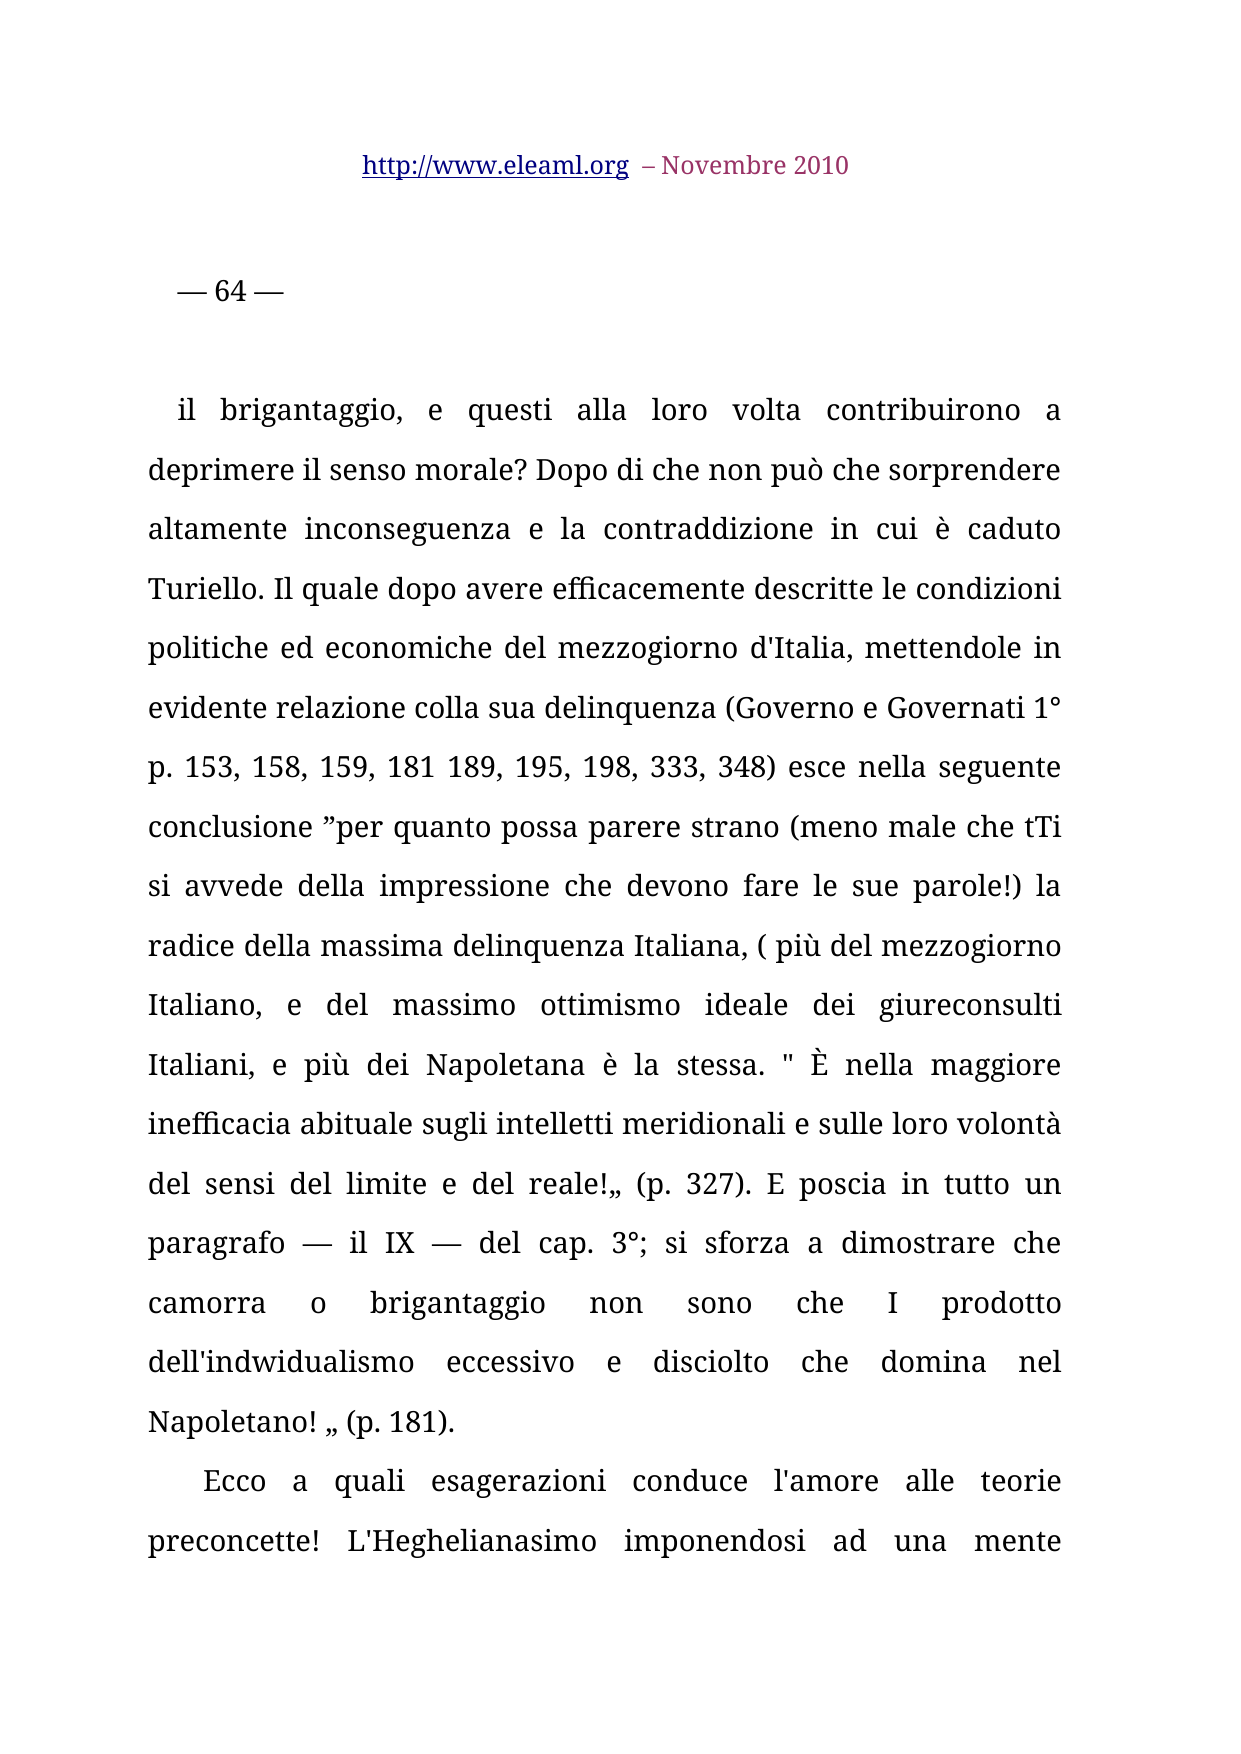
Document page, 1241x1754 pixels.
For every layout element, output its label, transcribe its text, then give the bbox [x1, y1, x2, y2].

text Ecco a quali esagerazioni conduce l'amore alle teorie preconcette! L'Heghelianasimo imponendosi ad una mente [148, 1460, 1063, 1559]
text — 64 — [148, 271, 1063, 310]
text il brigantaggio, e questi alla loro volta contribuirono a deprimere il senso morale? Dopo di che non può che sorprendere altamente inconseguenza e la contraddizione in cui è caduto Turiello. Il quale dopo avere efficacemente descritte le condizioni politiche ed economiche del mezzogiorno d'Italia, mettendole in evidente relazione colla sua delinquenza (Governo e Governati 1° p. 153, 158, 159, 181 189, 195, 198, 333, 348) esce nella seguente conclusione ”per quanto possa parere strano (meno male che tTi si avvede della impressione che devono fare le sue parole!) la radice della massima delinquenza Italiana, ( più del mezzogiorno Italiano, e del massimo ottimismo ideale dei giureconsulti Italiani, e più dei Napoletana è la stessa. " È nella maggiore inefficacia abituale sugli intelletti meridionali e sulle loro volontà del sensi del limite e del reale!„ (p. 327). E poscia in tutto un paragrafo — il IX — del cap. 3°; si sforza a dimostrare che camorra o brigantaggio non sono che I prodotto dell'indwidualismo eccessivo e disciolto che domina nel Napoletano! „ (p. 181). [148, 390, 1063, 1441]
